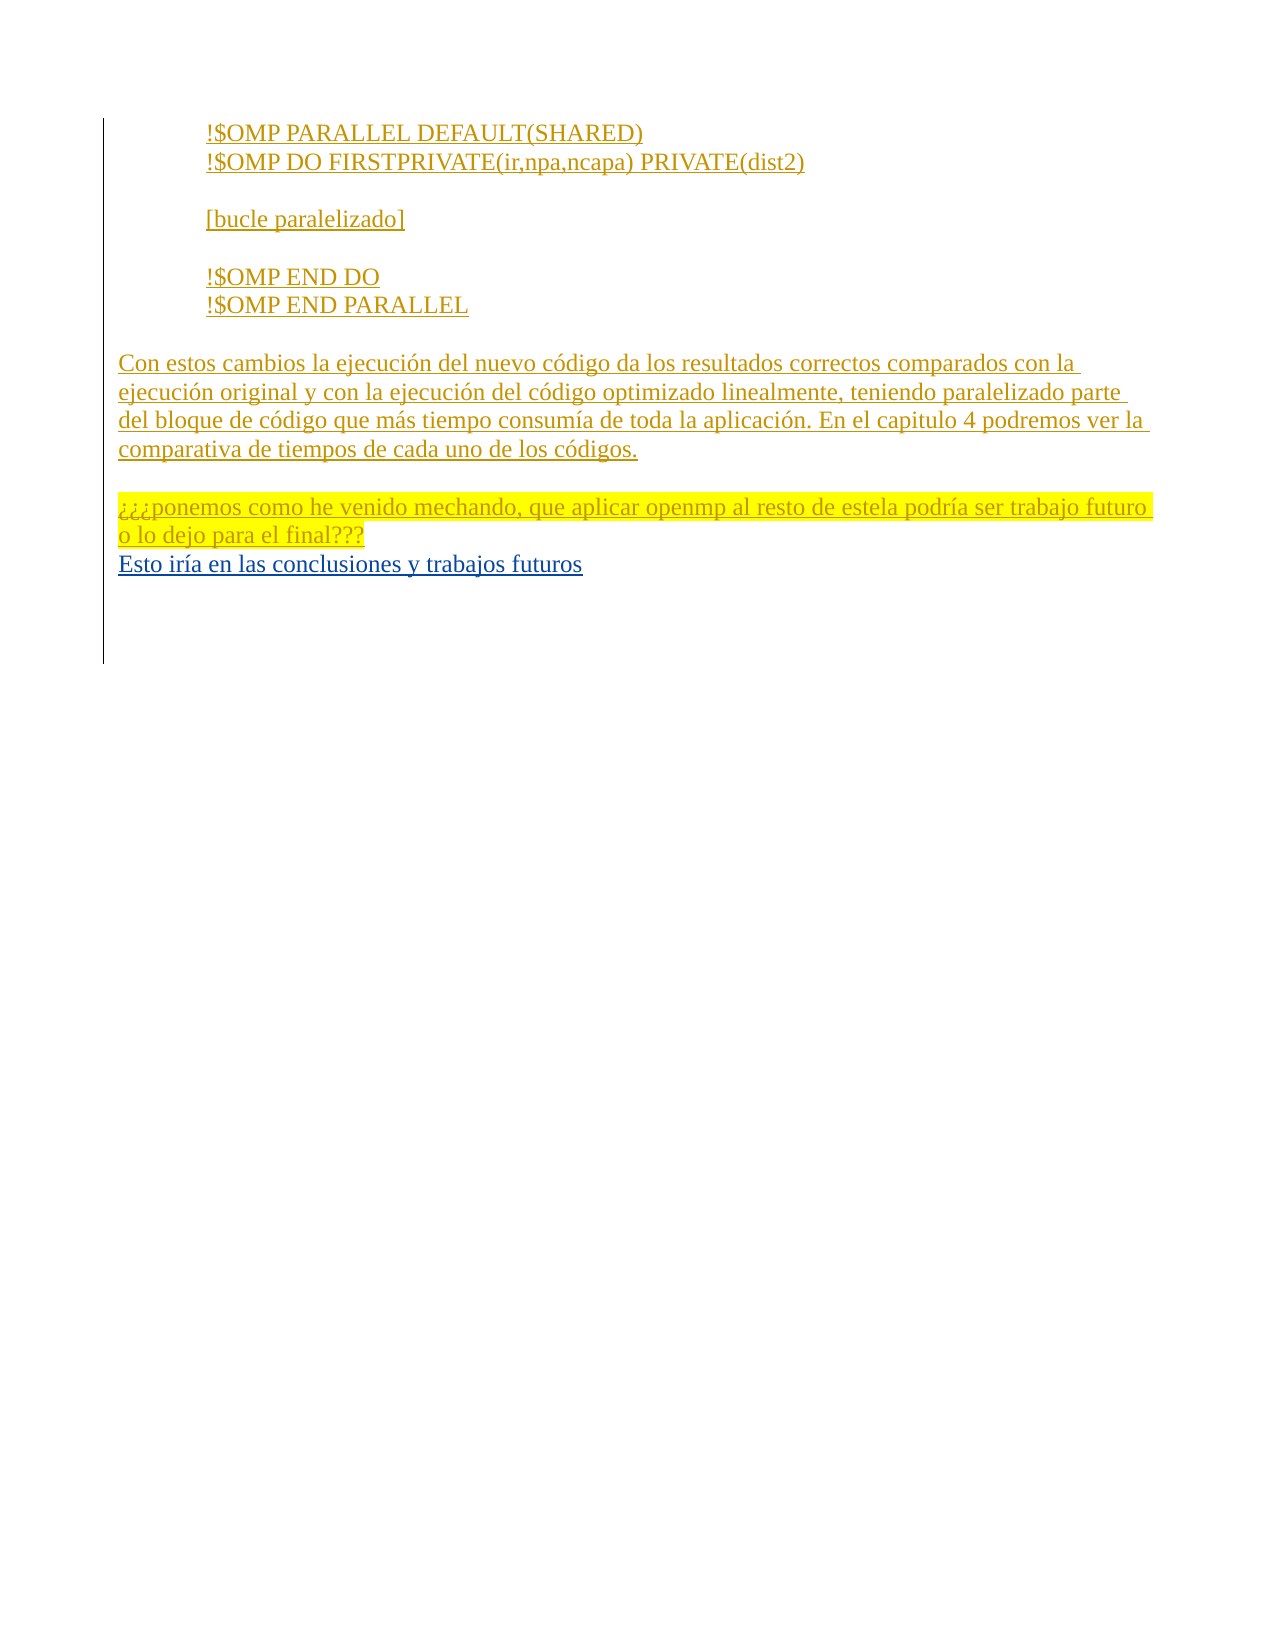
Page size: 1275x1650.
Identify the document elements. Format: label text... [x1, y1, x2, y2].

text Esto iría en las conclusiones y trabajos futuros [118, 549, 1157, 578]
text !$OMP END PARALLEL [206, 291, 1157, 319]
text !$OMP END DO [206, 262, 1157, 291]
text ¿¿¿ponemos como he venido mechando, que aplicar openmp al resto de estela podría ser trabajo futuro o lo dejo para el final??? [118, 492, 1157, 549]
text !$OMP PARALLEL DEFAULT(SHARED) [206, 118, 1157, 147]
text !$OMP DO FIRSTPRIVATE(ir,npa,ncapa) PRIVATE(dist2) [206, 147, 1157, 176]
text [bucle paralelizado] [206, 204, 1157, 233]
text Con estos cambios la ejecución del nuevo código da los resultados correctos comparados con la ejecución original y con la ejecución del código optimizado linealmente, teniendo paralelizado parte del bloque de código que más tiempo consumía de toda la aplicación. En el capitulo 4 podremos ver la comparativa de tiempos de cada uno de los códigos. [118, 348, 1157, 463]
